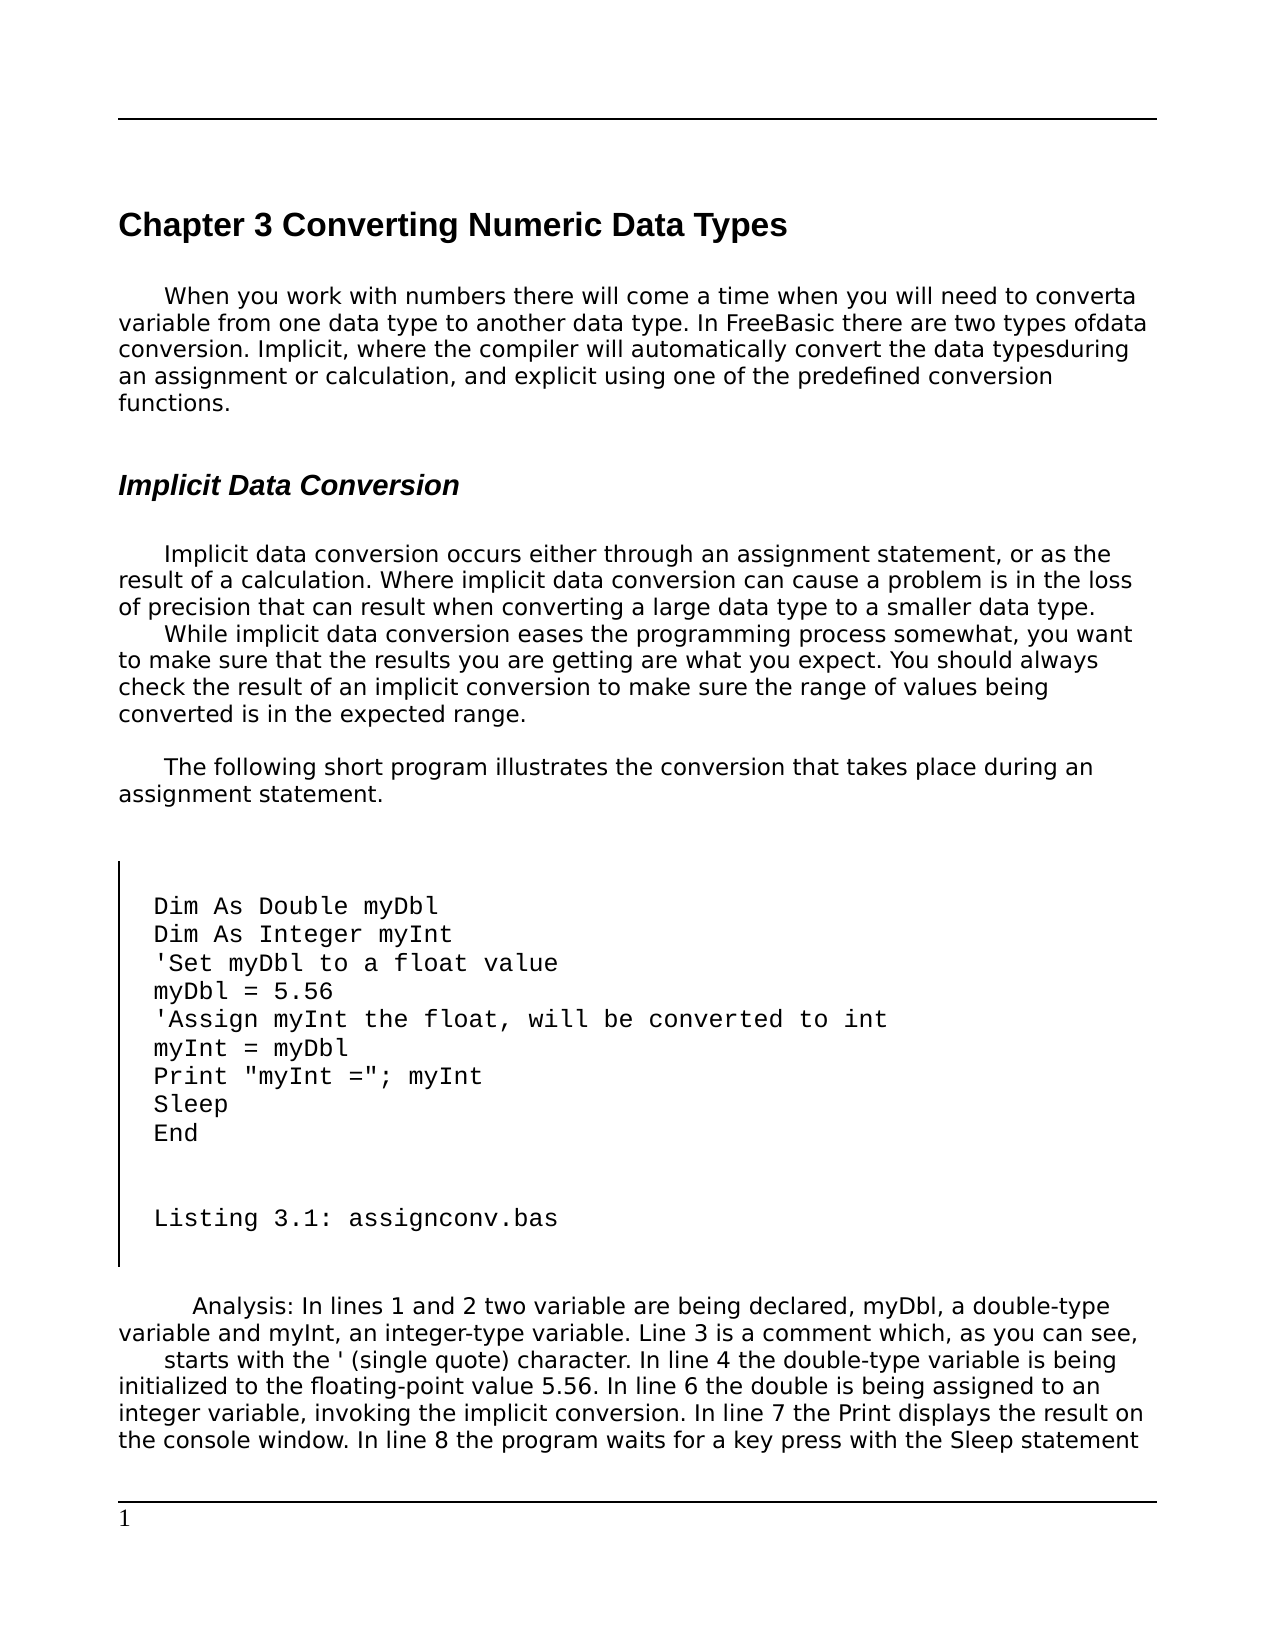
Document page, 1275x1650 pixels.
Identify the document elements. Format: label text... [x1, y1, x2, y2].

text Listing 3.1: assignconv.bas [120, 1205, 1157, 1267]
subtitle Chapter 3 Converting Numeric Data Types [118, 205, 1157, 244]
text 'Set myDbl to a float value [120, 950, 1157, 979]
text End [120, 1120, 1157, 1149]
text Dim As Double myDbl [120, 861, 1157, 922]
text Dim As Integer myInt [120, 922, 1157, 950]
text myDbl = 5.56 [120, 979, 1157, 1007]
text The following short program illustrates the conversion that takes place during an assignment statement. [118, 754, 1157, 807]
text Implicit data conversion occurs either through an assignment statement, or as the result of a calculation. Where implicit data conversion can cause a problem is in the loss of precision that can result when converting a large data type to a smaller data type. [118, 541, 1157, 621]
text myInt = myDbl [120, 1035, 1157, 1064]
subtitle Implicit Data Conversion [118, 468, 1157, 502]
text Analysis: In lines 1 and 2 two variable are being declared, myDbl, a double-type variable and myInt, an integer-type variable. Line 3 is a comment which, as you can see, [118, 1293, 1157, 1347]
text 'Assign myInt the float, will be converted to int [120, 1007, 1157, 1035]
text While implicit data conversion eases the programming process somewhat, you want to make sure that the results you are getting are what you expect. You should always check the result of an implicit conversion to make sure the range of values being converted is in the expected range. [118, 621, 1157, 727]
text When you work with numbers there will come a time when you will need to converta variable from one data type to another data type. In FreeBasic there are two types ofdata conversion. Implicit, where the compiler will automatically convert the data typesduring an assignment or calculation, and explicit using one of the predefined conversion functions. [118, 283, 1157, 416]
text Print "myInt ="; myInt [120, 1064, 1157, 1092]
text starts with the ' (single quote) character. In line 4 the double-type variable is being initialized to the floating-point value 5.56. In line 6 the double is being assigned to an integer variable, invoking the implicit conversion. In line 7 the Print displays the result on the console window. In line 8 the program waits for a key press with the Sleep statement [118, 1347, 1157, 1453]
text Sleep [120, 1092, 1157, 1120]
